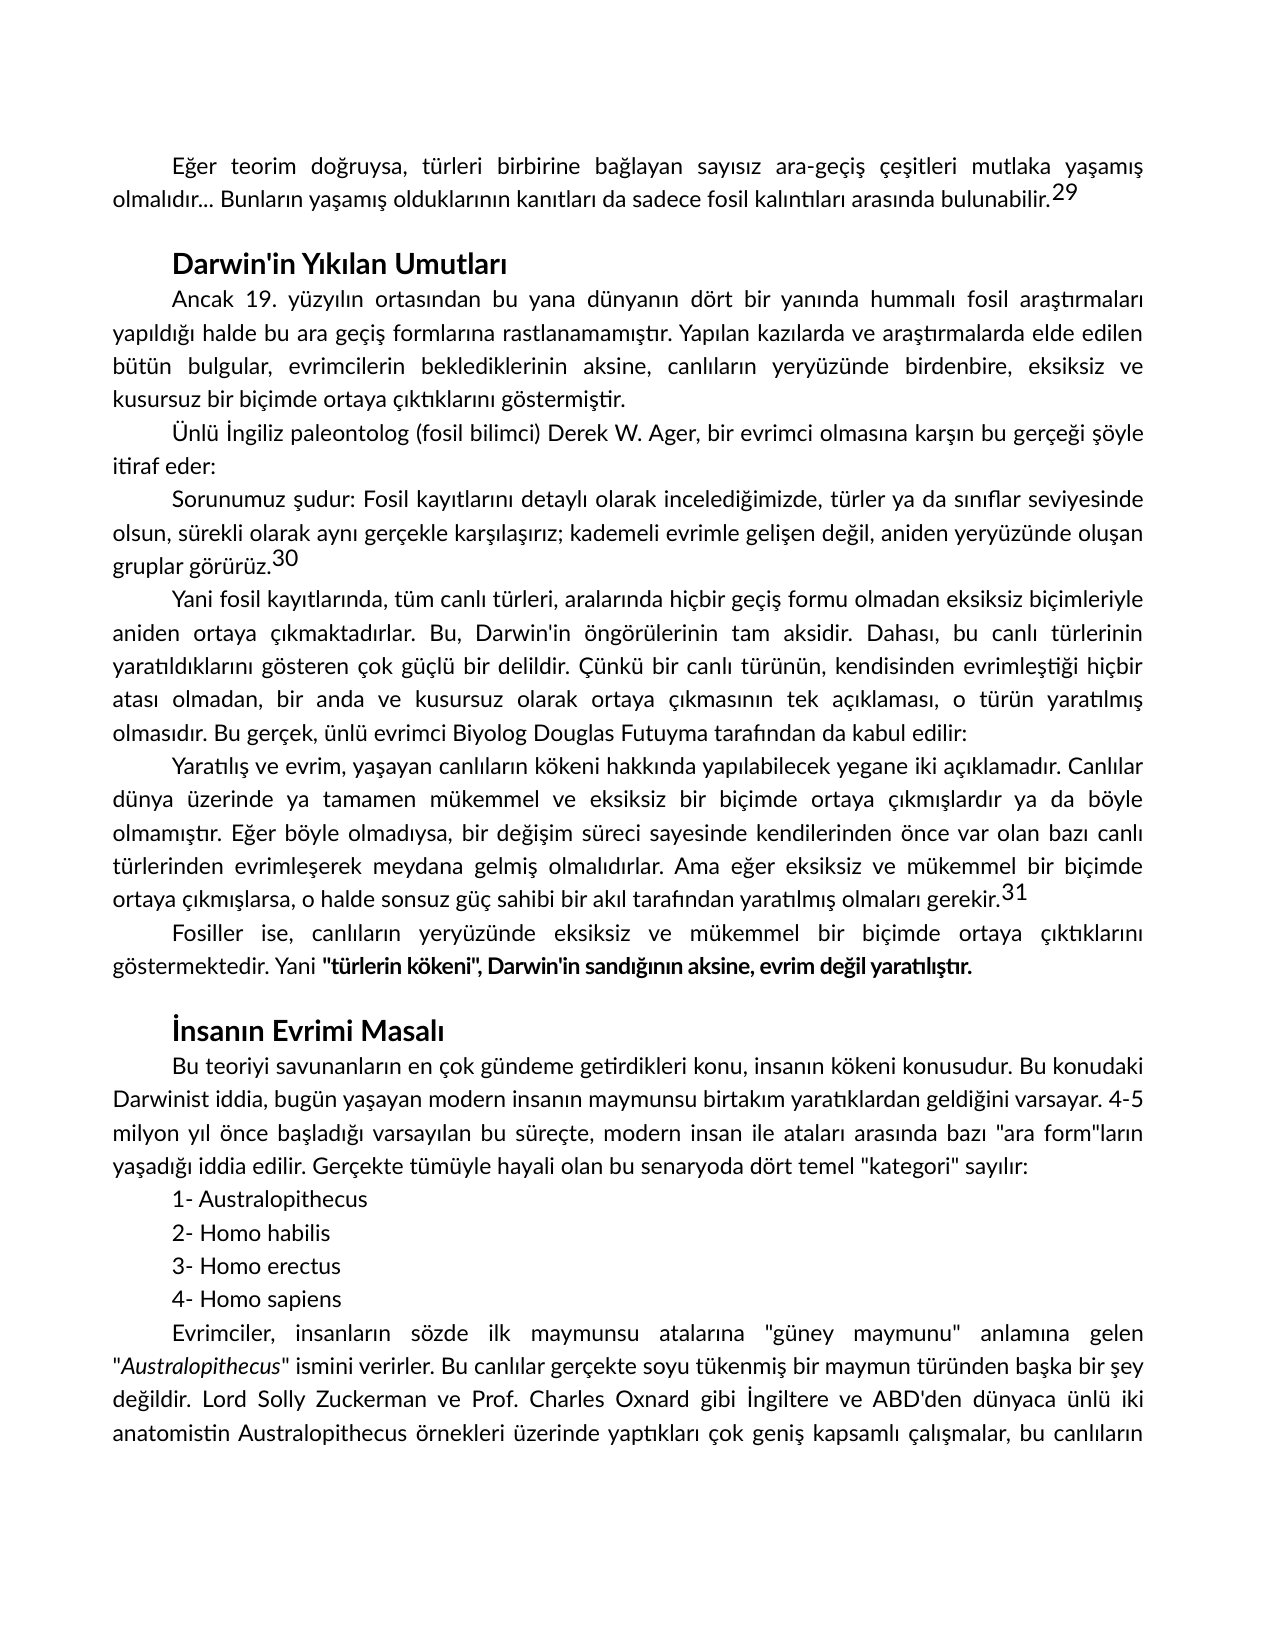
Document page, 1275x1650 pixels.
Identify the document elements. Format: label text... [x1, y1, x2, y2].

text 4- Homo sapiens [112, 1281, 1145, 1314]
text Fosiller ise, canlıların yeryüzünde eksiksiz ve mükemmel bir biçimde ortaya çıktıklarını göstermektedir. Yani "türlerin kökeni", Darwin'in sandığının aksine, evrim değil yaratılıştır. [112, 914, 1145, 981]
text 1- Australopithecus [112, 1181, 1145, 1214]
text Eğer teorim doğruysa, türleri birbirine bağlayan sayısız ara-geçiş çeşitleri mutlaka yaşamış olmalıdır... Bunların yaşamış olduklarının kanıtları da sadece fosil kalıntıları arasında bulunabilir.29 [112, 148, 1145, 214]
text Bu teoriyi savunanların en çok gündeme getirdikleri konu, insanın kökeni konusudur. Bu konudaki Darwinist iddia, bugün yaşayan modern insanın maymunsu birtakım yaratıklardan geldiğini varsayar. 4-5 milyon yıl önce başladığı varsayılan bu süreçte, modern insan ile ataları arasında bazı "ara form"ların yaşadığı iddia edilir. Gerçekte tümüyle hayali olan bu senaryoda dört temel "kategori" sayılır: [112, 1048, 1145, 1181]
text 2- Homo habilis [112, 1214, 1145, 1248]
text Ancak 19. yüzyılın ortasından bu yana dünyanın dört bir yanında hummalı fosil araştırmaları yapıldığı halde bu ara geçiş formlarına rastlanamamıştır. Yapılan kazılarda ve araştırmalarda elde edilen bütün bulgular, evrimcilerin beklediklerinin aksine, canlıların yeryüzünde birdenbire, eksiksiz ve kusursuz bir biçimde ortaya çıktıklarını göstermiştir. [112, 281, 1145, 414]
text Ünlü İngiliz paleontolog (fosil bilimci) Derek W. Ager, bir evrimci olmasına karşın bu gerçeği şöyle itiraf eder: [112, 414, 1145, 481]
text 3- Homo erectus [112, 1248, 1145, 1281]
text Yaratılış ve evrim, yaşayan canlıların kökeni hakkında yapılabilecek yegane iki açıklamadır. Canlılar dünya üzerinde ya tamamen mükemmel ve eksiksiz bir biçimde ortaya çıkmışlardır ya da böyle olmamıştır. Eğer böyle olmadıysa, bir değişim süreci sayesinde kendilerinden önce var olan bazı canlı türlerinden evrimleşerek meydana gelmiş olmalıdırlar. Ama eğer eksiksiz ve mükemmel bir biçimde ortaya çıkmışlarsa, o halde sonsuz güç sahibi bir akıl tarafından yaratılmış olmaları gerekir.31 [112, 748, 1145, 914]
text İnsanın Evrimi Masalı [112, 1014, 1145, 1048]
text Yani fosil kayıtlarında, tüm canlı türleri, aralarında hiçbir geçiş formu olmadan eksiksiz biçimleriyle aniden ortaya çıkmaktadırlar. Bu, Darwin'in öngörülerinin tam aksidir. Dahası, bu canlı türlerinin yaratıldıklarını gösteren çok güçlü bir delildir. Çünkü bir canlı türünün, kendisinden evrimleştiği hiçbir atası olmadan, bir anda ve kusursuz olarak ortaya çıkmasının tek açıklaması, o türün yaratılmış olmasıdır. Bu gerçek, ünlü evrimci Biyolog Douglas Futuyma tarafından da kabul edilir: [112, 581, 1145, 748]
text Darwin'in Yıkılan Umutları [112, 248, 1145, 281]
text Sorunumuz şudur: Fosil kayıtlarını detaylı olarak incelediğimizde, türler ya da sınıflar seviyesinde olsun, sürekli olarak aynı gerçekle karşılaşırız; kademeli evrimle gelişen değil, aniden yeryüzünde oluşan gruplar görürüz.30 [112, 481, 1145, 581]
text Evrimciler, insanların sözde ilk maymunsu atalarına "güney maymunu" anlamına gelen "Australopithecus" ismini verirler. Bu canlılar gerçekte soyu tükenmiş bir maymun türünden başka bir şey değildir. Lord Solly Zuckerman ve Prof. Charles Oxnard gibi İngiltere ve ABD'den dünyaca ünlü iki anatomistin Australopithecus örnekleri üzerinde yaptıkları çok geniş kapsamlı çalışmalar, bu canlıların [112, 1314, 1145, 1448]
